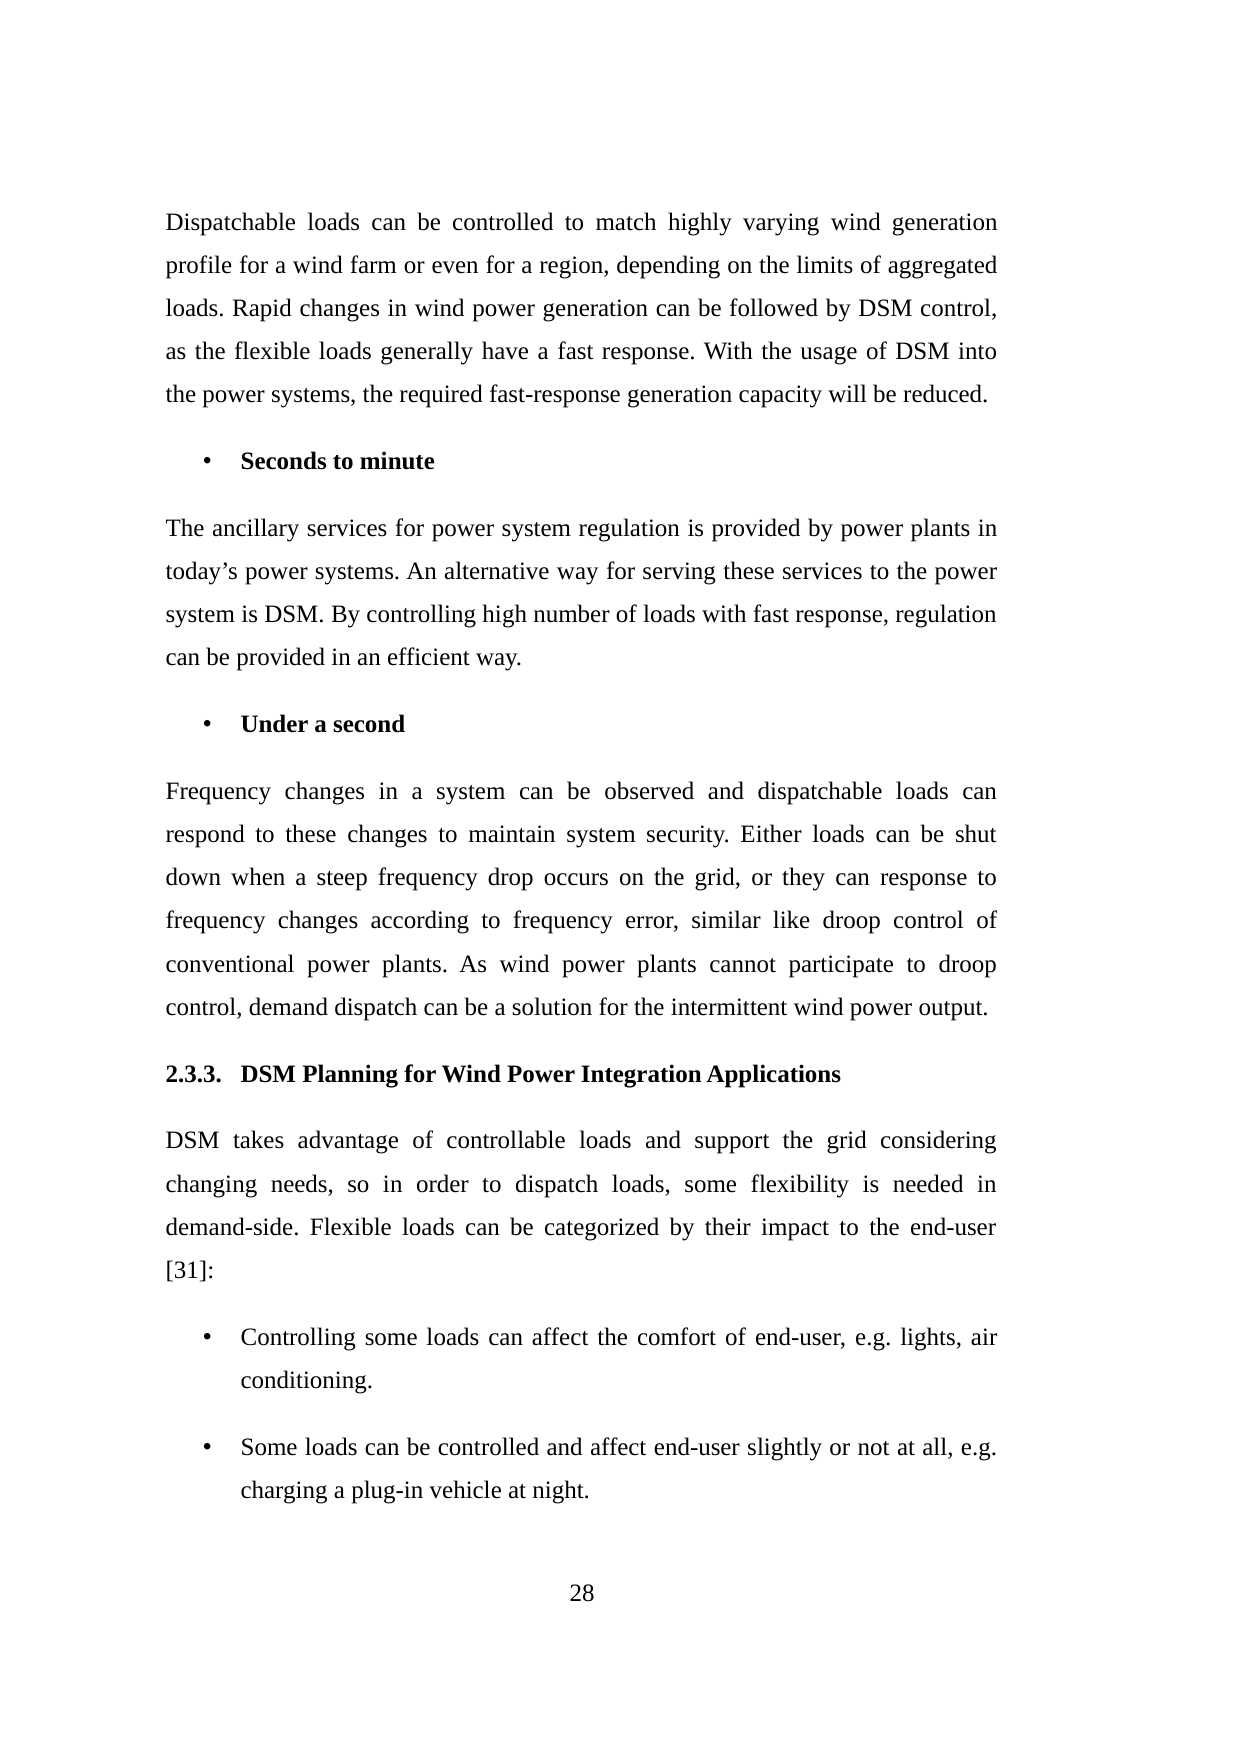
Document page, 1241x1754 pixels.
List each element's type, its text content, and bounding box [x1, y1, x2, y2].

text DSM takes advantage of controllable loads and support the grid considering changing needs, so in order to dispatch loads, some flexibility is needed in demand-side. Flexible loads can be categorized by their impact to the end-user [31]⁠: [165, 1126, 998, 1284]
text Frequency changes in a system can be observed and dispatchable loads can respond to these changes to maintain system security. Either loads can be shut down when a steep frequency drop occurs on the grid, or they can response to frequency changes according to frequency error, similar like droop control of conventional power plants. As wind power plants cannot participate to droop control, demand dispatch can be a solution for the intermittent wind power output. [165, 776, 998, 1021]
list Seconds to minute [203, 446, 998, 475]
list Controlling some loads can affect the comfort of end-user, e.g. lights, air conditioning. [203, 1322, 998, 1394]
text Dispatchable loads can be controlled to match highly varying wind generation profile for a wind farm or even for a region, depending on the limits of aggregated loads. Rapid changes in wind power generation can be followed by DSM control, as the flexible loads generally have a fast response. With the usage of DSM into the power systems, the required fast-response generation capacity will be reduced. [165, 207, 998, 408]
list Some loads can be controlled and affect end-user slightly or not at all, e.g. charging a plug-in vehicle at night. [203, 1432, 998, 1504]
list Under a second [203, 709, 998, 738]
subtitle DSM Planning for Wind Power Integration Applications [165, 1059, 998, 1087]
text The ancillary services for power system regulation is provided by power plants in today’s power systems. An alternative way for serving these services to the power system is DSM. By controlling high number of loads with fast response, regulation can be provided in an efficient way. [165, 513, 998, 671]
